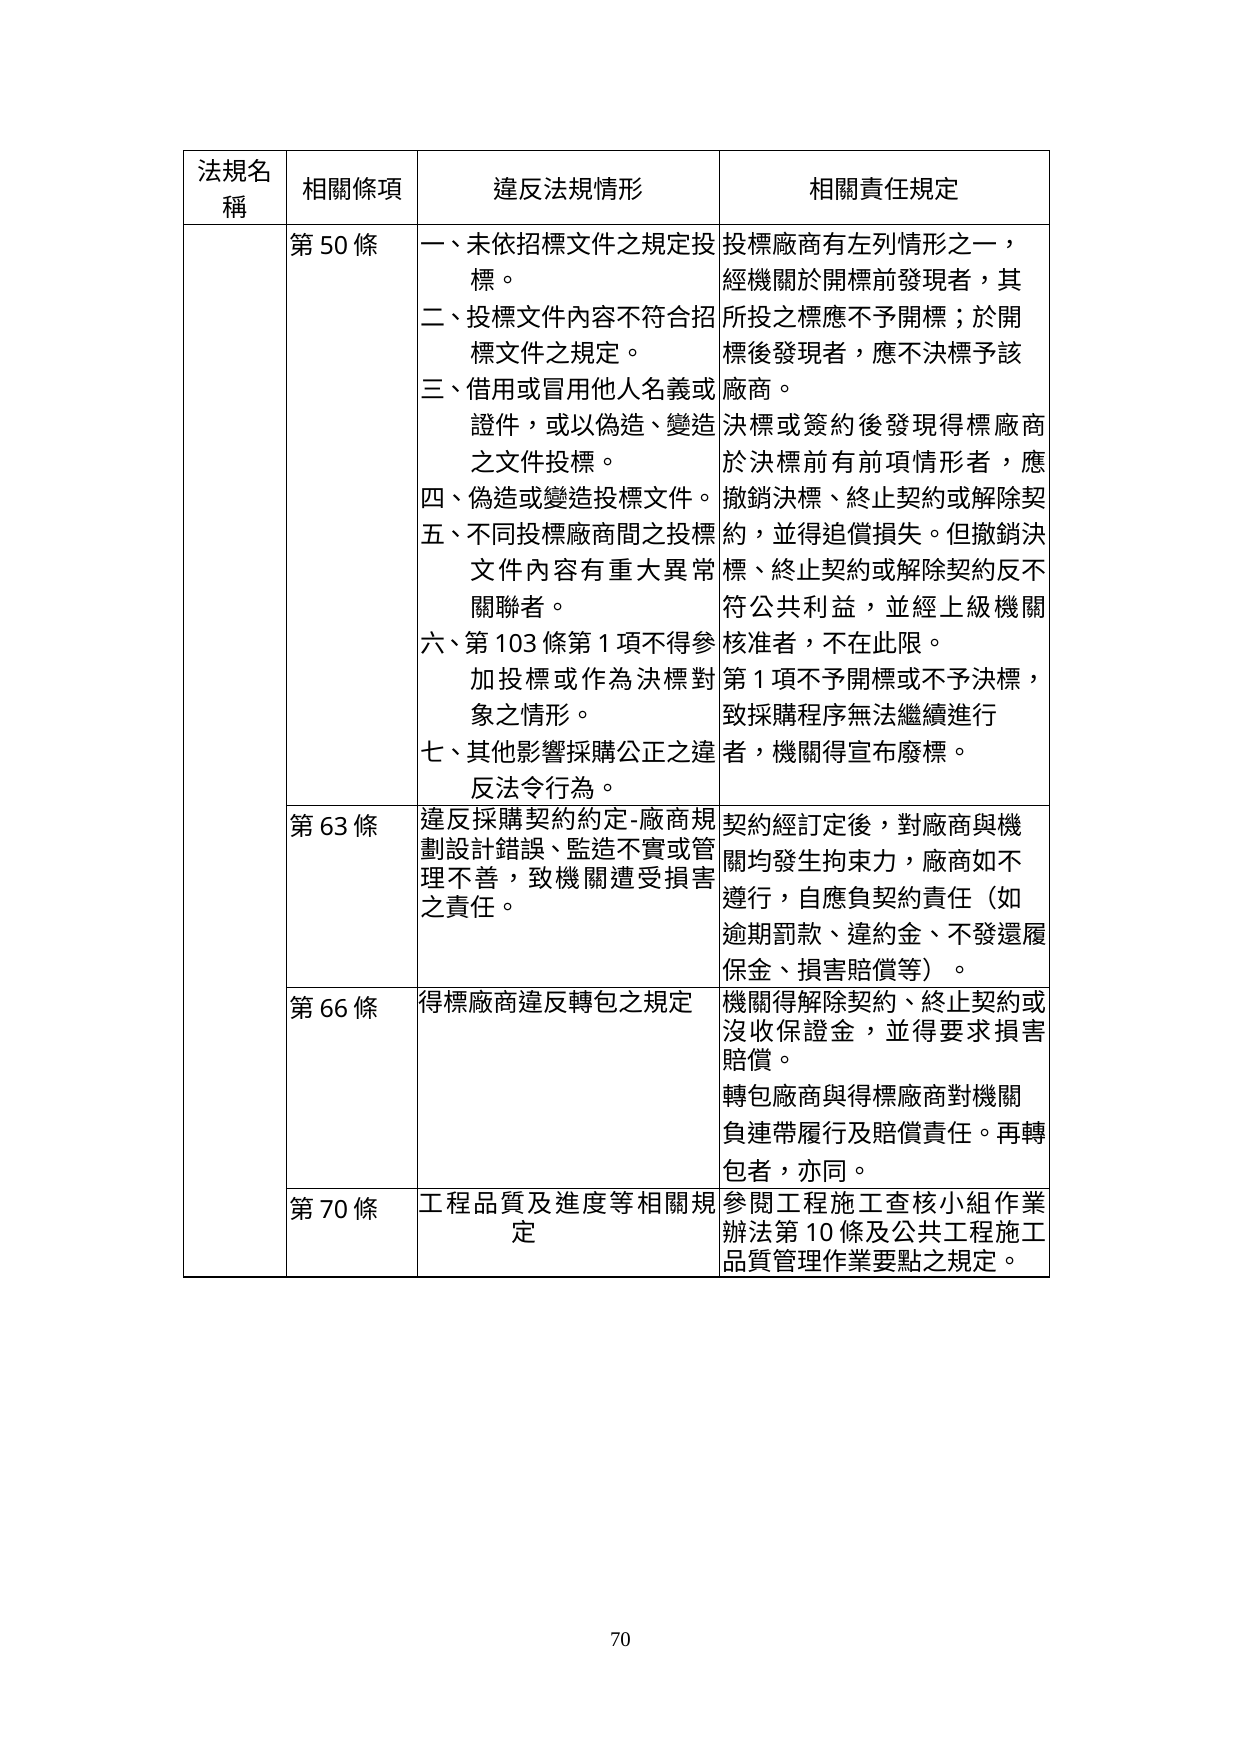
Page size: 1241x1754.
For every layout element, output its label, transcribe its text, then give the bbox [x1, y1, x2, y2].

table_cell 工程品質及進度等相關規定 [418, 1189, 719, 1276]
table_cell 第70條 [287, 1189, 417, 1276]
table_cell 一、未依招標文件之規定投標。 二、投標文件內容不符合招標文件之規定。 三、借用或冒用他人名義或證件，或以偽造、變造之文件投標。 四、偽造或變造投標文件。 五、不同投標廠商間之投標文件內容有重大異常關聯者。 六、第103條第1項不得參加投標或作為決標對象之情形。 七、其他影響採購公正之違反法令行為。 [418, 225, 719, 804]
table_cell 參閱工程施工查核小組作業辦法第10條及公共工程施工品質管理作業要點之規定。 [720, 1189, 1049, 1276]
table_cell 違反採購契約約定-廠商規劃設計錯誤、監造不實或管理不善，致機關遭受損害之責任。 [418, 806, 719, 987]
table_cell 得標廠商違反轉包之規定 [418, 988, 719, 1188]
table_cell 第66條 [287, 988, 417, 1188]
table_cell 第63條 [287, 806, 417, 987]
table_header 違反法規情形 [418, 151, 719, 223]
table_cell [184, 225, 286, 1276]
table_header 相關責任規定 [720, 151, 1049, 223]
table_cell 投標廠商有左列情形之一，經機關於開標前發現者，其所投之標應不予開標；於開標後發現者，應不決標予該廠商。 決標或簽約後發現得標廠商於決標前有前項情形者，應撤銷決標、終止契約或解除契約，並得追償損失。但撤銷決標、終止契約或解除契約反不符公共利益，並經上級機關核准者，不在此限。 第1項不予開標或不予決標，致採購程序無法繼續進行者，機關得宣布廢標。 [720, 225, 1049, 804]
table_cell 第50條 [287, 225, 417, 804]
table_cell 機關得解除契約、終止契約或沒收保證金，並得要求損害賠償。 轉包廠商與得標廠商對機關負連帶履行及賠償責任。再轉包者，亦同。 [720, 988, 1049, 1188]
table_header 法規名稱 [184, 151, 286, 223]
table_cell 契約經訂定後，對廠商與機關均發生拘束力，廠商如不遵行，自應負契約責任（如逾期罰款、違約金、不發還履保金、損害賠償等）。 [720, 806, 1049, 987]
table_header 相關條項 [287, 151, 417, 223]
